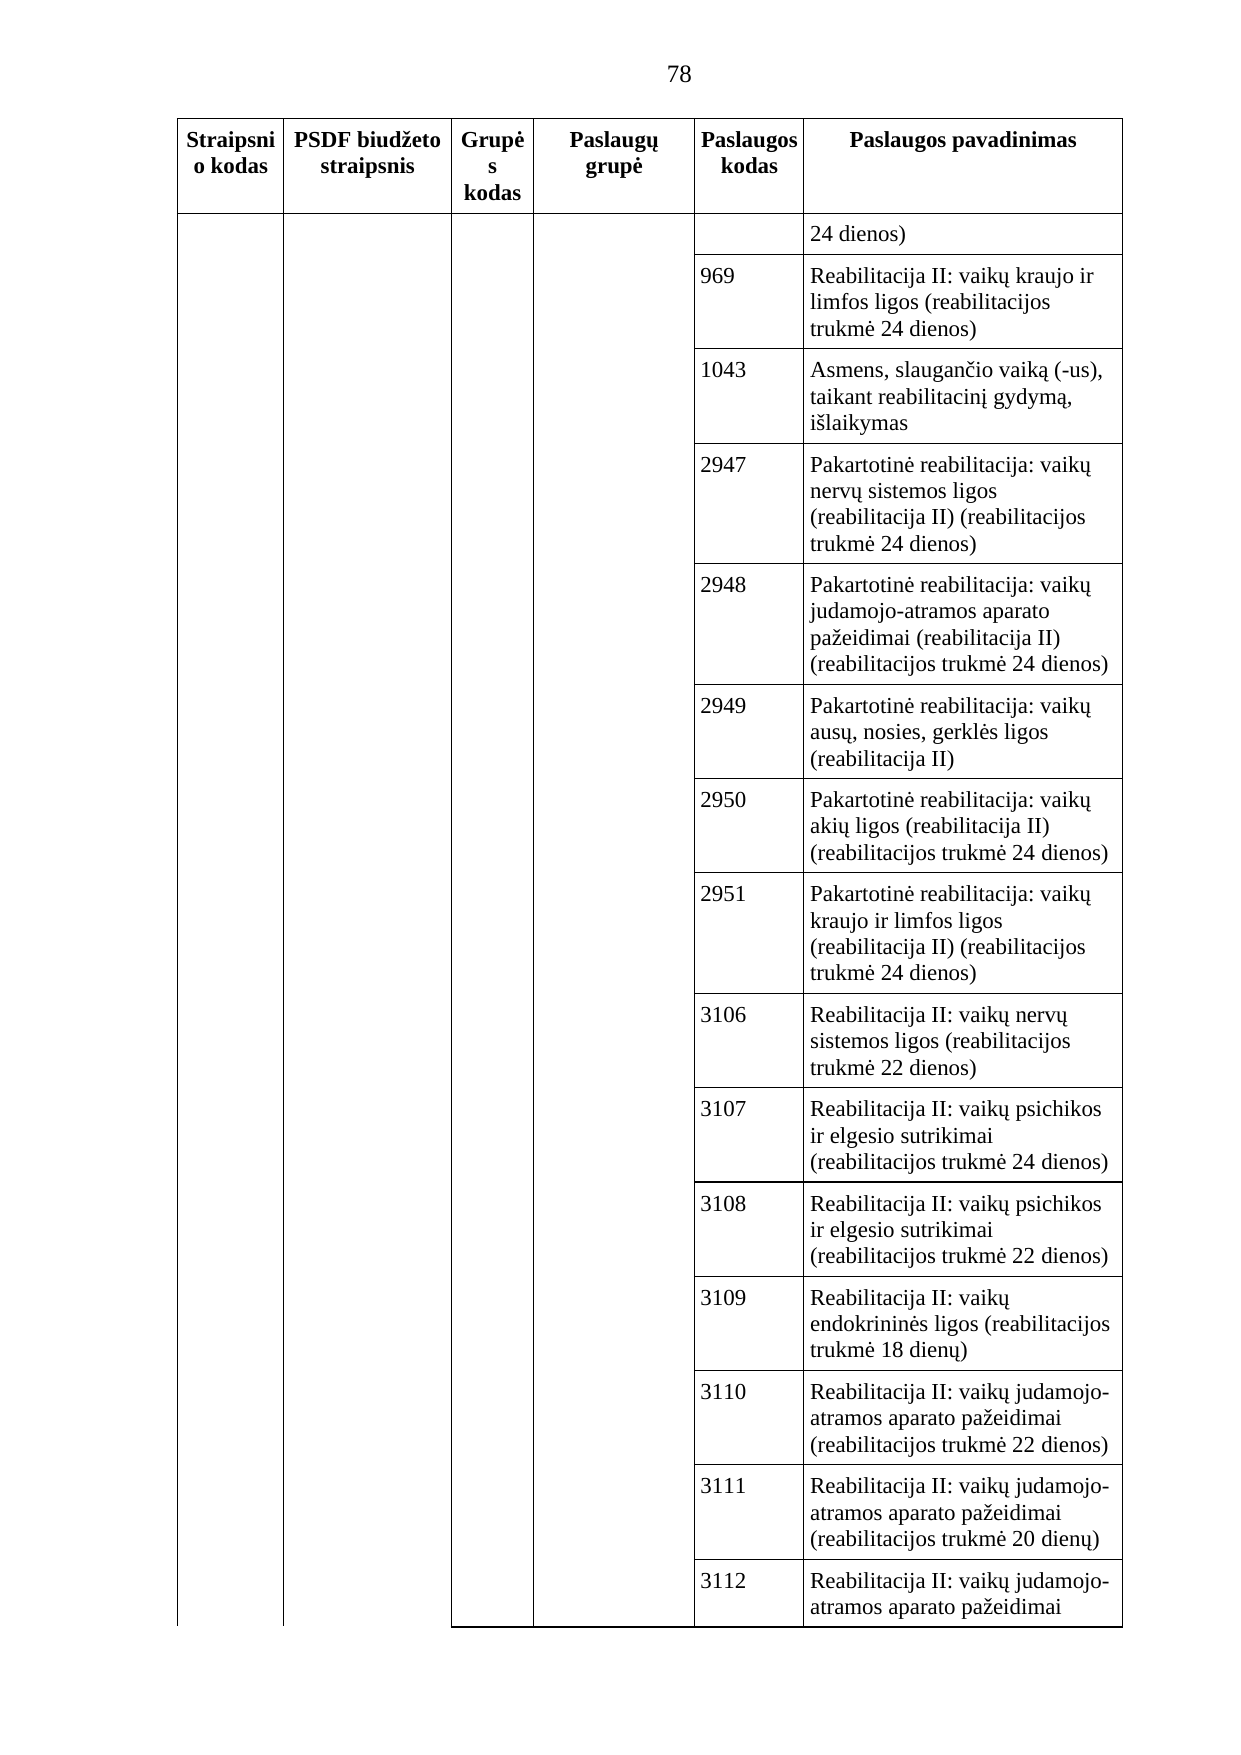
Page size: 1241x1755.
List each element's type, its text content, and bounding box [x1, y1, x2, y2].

table_cell 969 [695, 255, 803, 348]
table_cell [284, 1276, 451, 1370]
table_cell [178, 214, 283, 254]
table_cell [284, 348, 451, 442]
table_cell [178, 872, 283, 993]
table_cell [534, 1276, 694, 1370]
table_cell 3111 [695, 1465, 803, 1558]
table_cell Reabilitacija II: vaikų judamojo-atramos aparato pažeidimai [804, 1560, 1122, 1626]
table_cell [178, 563, 283, 684]
table_cell [284, 254, 451, 348]
table_cell [534, 684, 694, 778]
table_cell Reabilitacija II: vaikų endokrininės ligos (reabilitacijos trukmė 18 dienų) [804, 1277, 1122, 1370]
table_cell 3107 [695, 1088, 803, 1181]
table_cell [452, 684, 533, 778]
table_cell Pakartotinė reabilitacija: vaikų ausų, nosies, gerklės ligos (reabilitacija II) [804, 685, 1122, 778]
table_cell [534, 563, 694, 684]
table_cell 3110 [695, 1371, 803, 1464]
table_cell Pakartotinė reabilitacija: vaikų kraujo ir limfos ligos (reabilitacija II) (reabilitacijos trukmė 24 dienos) [804, 873, 1122, 993]
table_cell Reabilitacija II: vaikų judamojo-atramos aparato pažeidimai (reabilitacijos trukmė 22 dienos) [804, 1371, 1122, 1464]
table_cell [284, 1181, 451, 1276]
table_cell 1043 [695, 349, 803, 442]
table_cell 24 dienos) [804, 214, 1122, 254]
table_cell [452, 1276, 533, 1370]
table_cell [284, 778, 451, 872]
table_cell 2951 [695, 873, 803, 993]
table_cell [178, 778, 283, 872]
table_cell [534, 1181, 694, 1276]
table_cell [452, 443, 533, 563]
table_cell [178, 348, 283, 442]
table_cell 2948 [695, 564, 803, 684]
table_cell Reabilitacija II: vaikų judamojo-atramos aparato pažeidimai (reabilitacijos trukmė 20 dienų) [804, 1465, 1122, 1558]
table_cell [284, 1370, 451, 1464]
table_cell Reabilitacija II: vaikų psichikos ir elgesio sutrikimai (reabilitacijos trukmė 24 dienos) [804, 1088, 1122, 1181]
table_cell [452, 1370, 533, 1464]
table_cell [284, 443, 451, 563]
table_cell 2949 [695, 685, 803, 778]
table_header Grupės kodas [452, 119, 533, 212]
table_cell [178, 684, 283, 778]
table_cell Pakartotinė reabilitacija: vaikų judamojo-atramos aparato pažeidimai (reabilitacija II) (reabilitacijos trukmė 24 dienos) [804, 564, 1122, 684]
table_cell [452, 214, 533, 254]
table_cell Reabilitacija II: vaikų kraujo ir limfos ligos (reabilitacijos trukmė 24 dienos) [804, 255, 1122, 348]
table_cell [695, 214, 803, 254]
table_cell 2947 [695, 444, 803, 563]
table_cell [178, 1087, 283, 1181]
table_cell [452, 1464, 533, 1558]
table_cell [452, 1087, 533, 1181]
table_cell [534, 348, 694, 442]
table_header Paslaugos kodas [695, 119, 803, 212]
table_cell [452, 1559, 533, 1626]
table_cell Pakartotinė reabilitacija: vaikų akių ligos (reabilitacija II) (reabilitacijos trukmė 24 dienos) [804, 779, 1122, 872]
table_cell 3106 [695, 994, 803, 1087]
table_cell [178, 993, 283, 1087]
table_header Straipsnio kodas [178, 119, 283, 212]
table_cell [452, 778, 533, 872]
table_cell [452, 563, 533, 684]
table_cell [534, 1464, 694, 1558]
table_cell [178, 443, 283, 563]
table_cell Pakartotinė reabilitacija: vaikų nervų sistemos ligos (reabilitacija II) (reabilitacijos trukmė 24 dienos) [804, 444, 1122, 563]
table_cell Reabilitacija II: vaikų psichikos ir elgesio sutrikimai (reabilitacijos trukmė 22 dienos) [804, 1183, 1122, 1276]
table_cell [284, 1087, 451, 1181]
table_cell Reabilitacija II: vaikų nervų sistemos ligos (reabilitacijos trukmė 22 dienos) [804, 994, 1122, 1087]
table_cell [452, 254, 533, 348]
table_cell [534, 1559, 694, 1626]
table_cell [178, 1370, 283, 1464]
table_cell [534, 443, 694, 563]
table_cell [284, 1559, 451, 1626]
table_cell 2950 [695, 779, 803, 872]
table_cell [452, 348, 533, 442]
table_cell [534, 254, 694, 348]
table_cell [534, 214, 694, 254]
table_cell [284, 684, 451, 778]
table_cell [178, 1559, 283, 1626]
table_cell [284, 993, 451, 1087]
table_cell 3109 [695, 1277, 803, 1370]
table_cell 3108 [695, 1183, 803, 1276]
table_cell [178, 1276, 283, 1370]
table_cell [178, 254, 283, 348]
table_cell [534, 1087, 694, 1181]
table_cell [284, 563, 451, 684]
table_cell [452, 872, 533, 993]
table_cell 3112 [695, 1560, 803, 1626]
table_header Paslaugų grupė [534, 119, 694, 212]
table_header Paslaugos pavadinimas [804, 119, 1122, 212]
table_cell [534, 1370, 694, 1464]
table_cell [178, 1464, 283, 1558]
table_cell [452, 993, 533, 1087]
table_cell [178, 1181, 283, 1276]
table_cell [534, 778, 694, 872]
table_header PSDF biudžeto straipsnis [284, 119, 451, 212]
table_cell [284, 872, 451, 993]
table_cell [284, 1464, 451, 1558]
table_cell Asmens, slaugančio vaiką (-us), taikant reabilitacinį gydymą, išlaikymas [804, 349, 1122, 442]
table_cell [452, 1181, 533, 1276]
table_cell [534, 872, 694, 993]
table_cell [284, 214, 451, 254]
table_cell [534, 993, 694, 1087]
